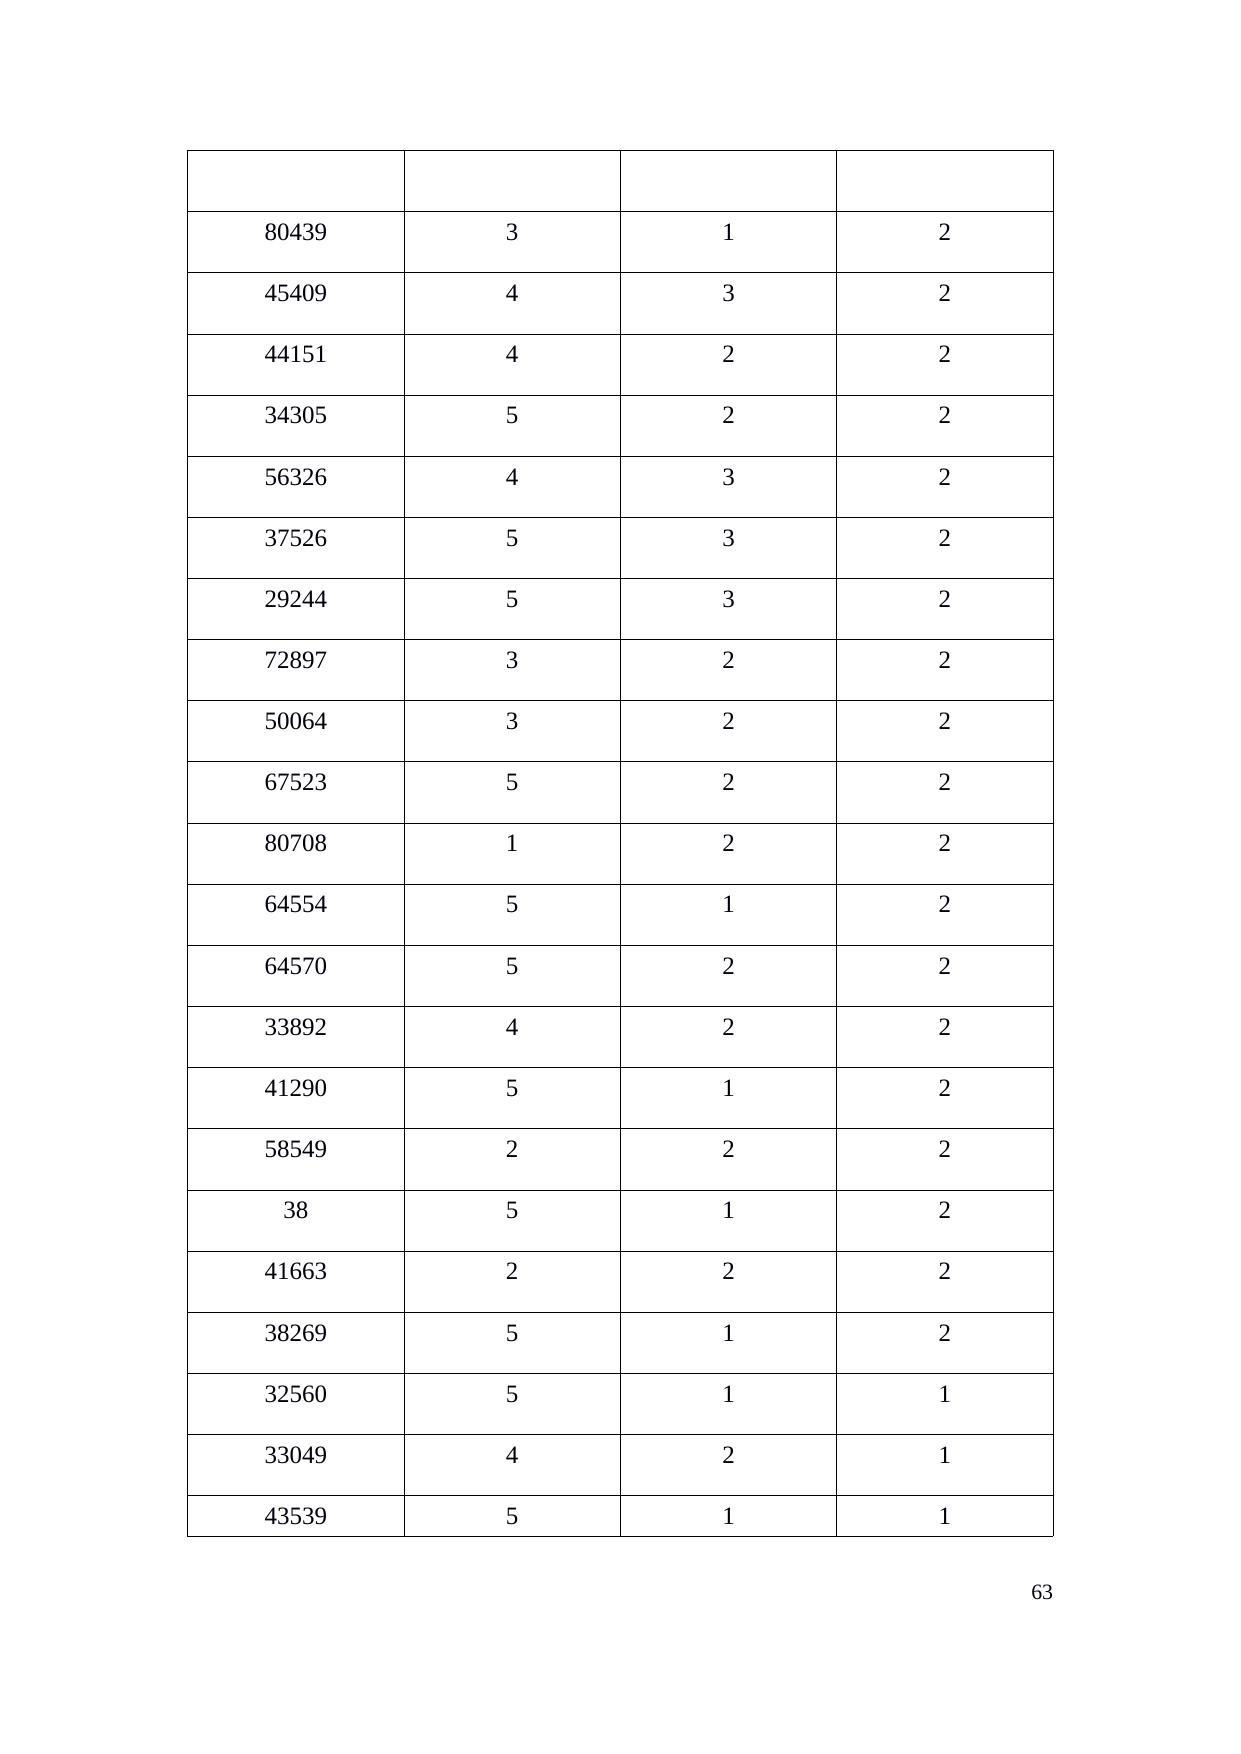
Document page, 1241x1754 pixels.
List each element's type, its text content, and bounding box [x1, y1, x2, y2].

table_cell 5 [405, 579, 620, 639]
table_cell 2 [621, 824, 836, 884]
table_cell 2 [837, 1313, 1053, 1373]
table_cell 34305 [188, 396, 404, 456]
table_cell 64570 [188, 946, 404, 1006]
table_cell 5 [405, 946, 620, 1006]
table_cell 2 [837, 1007, 1053, 1067]
table_cell 4 [405, 335, 620, 394]
table_cell 5 [405, 1374, 620, 1434]
table_cell 2 [837, 212, 1053, 272]
table_cell 1 [837, 1374, 1053, 1434]
table_cell 3 [405, 701, 620, 761]
table_cell 1 [621, 1496, 836, 1536]
table_cell 43539 [188, 1496, 404, 1536]
table_cell 5 [405, 762, 620, 823]
table_cell 2 [837, 457, 1053, 517]
table_cell [837, 151, 1053, 211]
table_cell 80708 [188, 824, 404, 884]
table_cell 80439 [188, 212, 404, 272]
table_cell 2 [621, 762, 836, 823]
table_cell 5 [405, 396, 620, 456]
table_cell 1 [621, 1191, 836, 1251]
table_cell 2 [837, 701, 1053, 761]
table_cell 2 [837, 1252, 1053, 1312]
table_cell [188, 151, 404, 211]
table_cell 2 [837, 1129, 1053, 1189]
table_cell [405, 151, 620, 211]
table_cell 2 [621, 1435, 836, 1495]
table_cell [621, 151, 836, 211]
table_cell 3 [405, 212, 620, 272]
table_cell 64554 [188, 885, 404, 945]
table_cell 45409 [188, 273, 404, 333]
table_cell 2 [837, 579, 1053, 639]
table_cell 2 [621, 946, 836, 1006]
table_cell 1 [405, 824, 620, 884]
table_cell 2 [837, 518, 1053, 578]
table_cell 41290 [188, 1068, 404, 1128]
table_cell 2 [837, 396, 1053, 456]
table_cell 2 [837, 1191, 1053, 1251]
table_cell 2 [837, 335, 1053, 394]
table_cell 2 [621, 1007, 836, 1067]
table_cell 38 [188, 1191, 404, 1251]
table_cell 1 [621, 1068, 836, 1128]
table_cell 29244 [188, 579, 404, 639]
table_cell 3 [621, 579, 836, 639]
table_cell 58549 [188, 1129, 404, 1189]
table_cell 4 [405, 457, 620, 517]
table_cell 41663 [188, 1252, 404, 1312]
table_cell 3 [621, 273, 836, 333]
table_cell 56326 [188, 457, 404, 517]
table_cell 2 [837, 640, 1053, 700]
table_cell 5 [405, 518, 620, 578]
table_cell 4 [405, 1007, 620, 1067]
table_cell 5 [405, 1068, 620, 1128]
table_cell 1 [837, 1435, 1053, 1495]
table_cell 1 [621, 885, 836, 945]
table_cell 3 [621, 518, 836, 578]
table_cell 2 [837, 885, 1053, 945]
table_cell 33049 [188, 1435, 404, 1495]
table_cell 44151 [188, 335, 404, 394]
table_cell 33892 [188, 1007, 404, 1067]
table_cell 2 [405, 1129, 620, 1189]
table_cell 1 [837, 1496, 1053, 1536]
table_cell 5 [405, 885, 620, 945]
table_cell 2 [837, 824, 1053, 884]
table_cell 2 [621, 335, 836, 394]
table_cell 2 [621, 640, 836, 700]
table_cell 5 [405, 1191, 620, 1251]
table_cell 38269 [188, 1313, 404, 1373]
table_cell 2 [621, 1252, 836, 1312]
table_cell 2 [621, 396, 836, 456]
table_cell 37526 [188, 518, 404, 578]
table_cell 2 [837, 1068, 1053, 1128]
table_cell 3 [621, 457, 836, 517]
table_cell 72897 [188, 640, 404, 700]
table_cell 5 [405, 1496, 620, 1536]
table_cell 4 [405, 1435, 620, 1495]
table_cell 2 [621, 701, 836, 761]
table_cell 5 [405, 1313, 620, 1373]
table_cell 50064 [188, 701, 404, 761]
table_cell 2 [837, 946, 1053, 1006]
table_cell 2 [405, 1252, 620, 1312]
table_cell 3 [405, 640, 620, 700]
table_cell 2 [621, 1129, 836, 1189]
table_cell 1 [621, 1374, 836, 1434]
table_cell 2 [837, 273, 1053, 333]
table_cell 1 [621, 212, 836, 272]
table_cell 1 [621, 1313, 836, 1373]
table_cell 2 [837, 762, 1053, 823]
table_cell 4 [405, 273, 620, 333]
table_cell 67523 [188, 762, 404, 823]
table_cell 32560 [188, 1374, 404, 1434]
